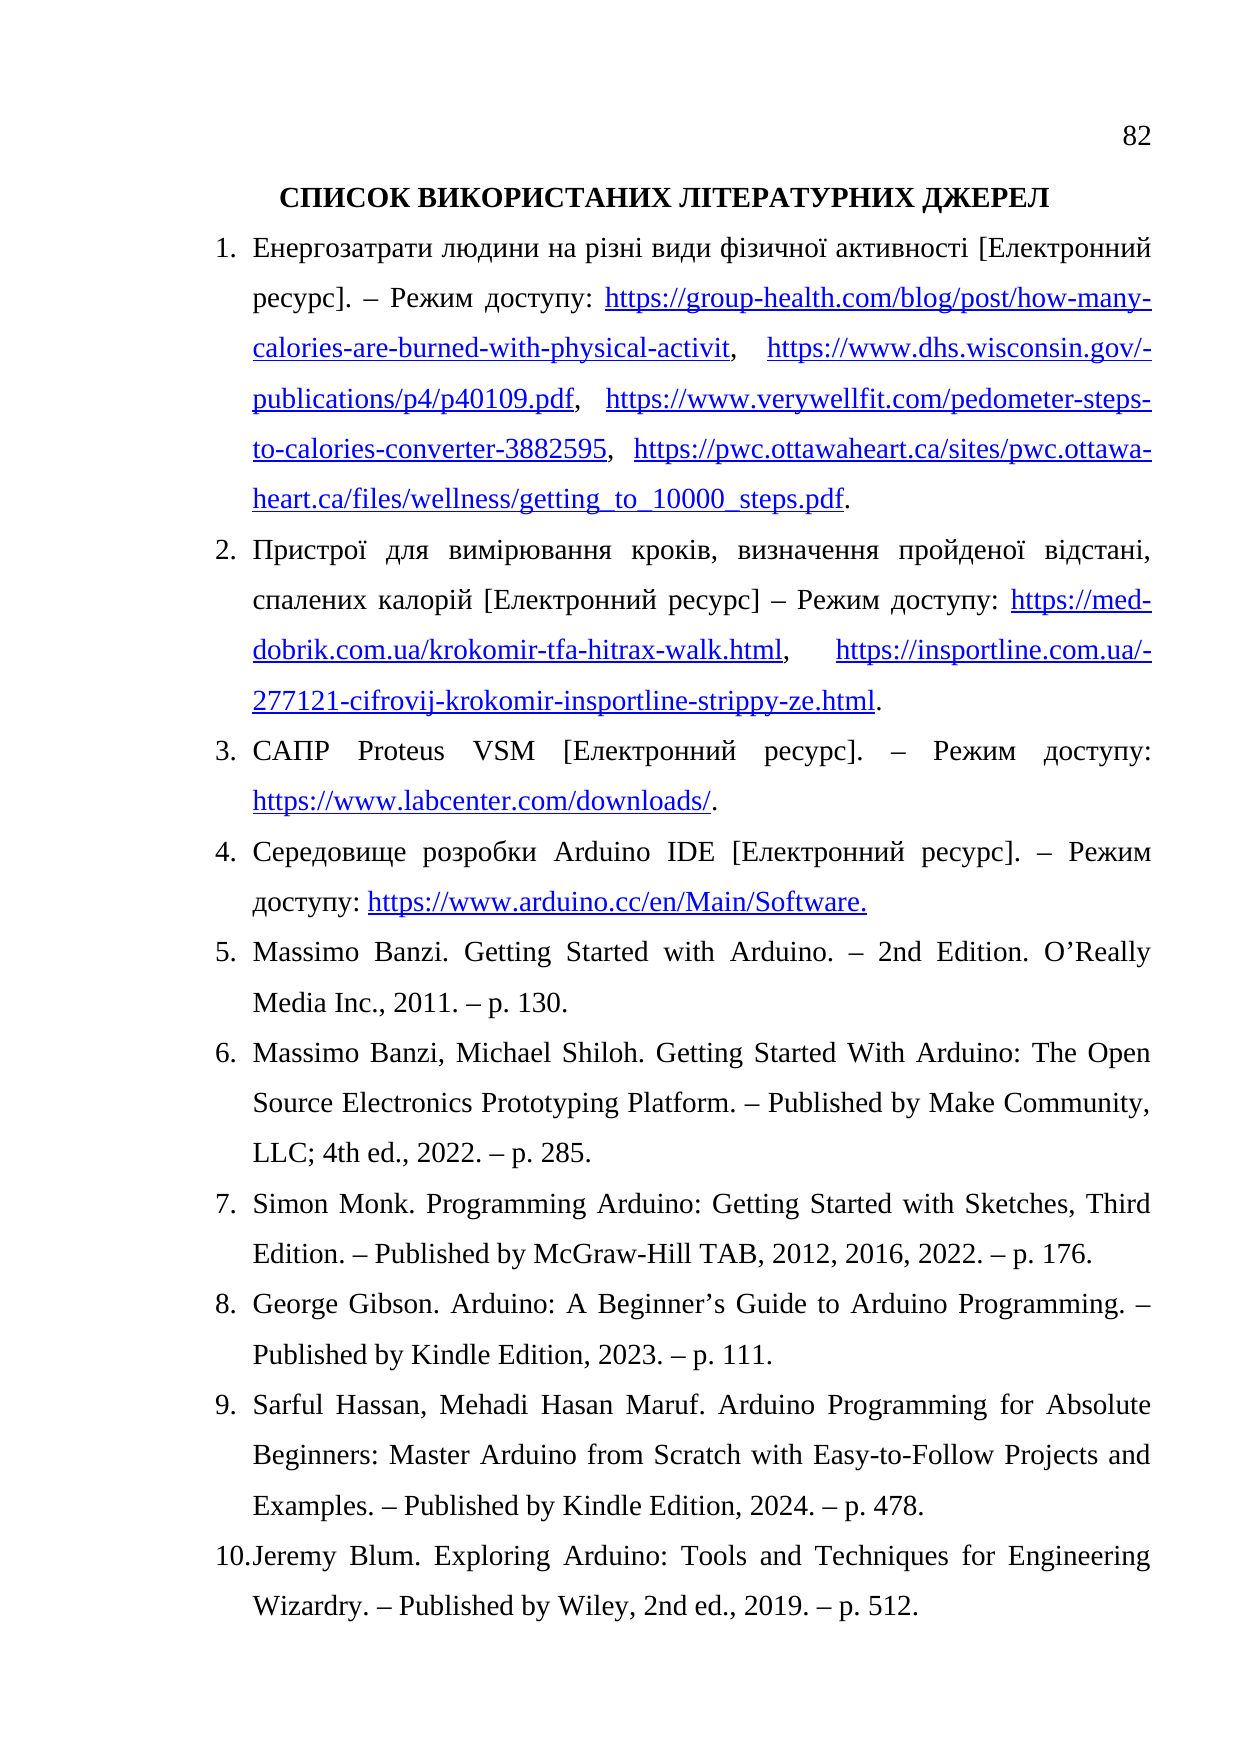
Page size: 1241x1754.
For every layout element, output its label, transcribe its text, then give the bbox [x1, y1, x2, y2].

list Simon Monk. Programming Arduino: Getting Started with Sketches, Third Edition. – Published by McGraw-Hill TAB, 2012, 2016, 2022. – p. 176. [215, 1186, 1152, 1270]
list George Gibson. Arduino: A Beginner’s Guide to Arduino Programming. – Published by Kindle Edition, 2023. – p. 111. [215, 1287, 1152, 1370]
subtitle Список використаних літературних джерел [177, 180, 1152, 213]
list Massimo Banzi. Getting Started with Arduino. – 2nd Edition. O’Really Media Inc., 2011. – p. 130. [215, 934, 1152, 1018]
list Sarful Hassan, Mehadi Hasan Maruf. Arduino Programming for Absolute Beginners: Master Arduino from Scratch with Easy-to-Follow Projects and Examples. – Published by Kindle Edition, 2024. – p. 478. [215, 1387, 1152, 1521]
list Пристрої для вимірювання кроків, визначення пройденої відстані, спалених калорій [Електронний ресурс] – Режим доступу: https://med-dobrik.com.ua/krokomir-tfa-hitrax-walk.html, https://insportline.com.ua/­277121-cifrovij-krokomir-insport­line-strippy-ze.html. [215, 532, 1152, 716]
list Енергозатрати людини на різні види фізичної активності [Електронний ресурс]. – Режим доступу: https://group-health.com/blog/post/how-many-calories-are-burned-with-physical-activit, https://www.dhs.wisconsin.gov/­publications/p4/­p40109.pdf, https://www.verywellfit.com/pedometer-steps-to-calories-converter-3882595, https://pwc.ottawaheart.ca/sites/­pwc.ottawa­heart.­ca/­files/wellness/getting_to_10000_steps.pdf. [215, 230, 1152, 515]
list САПР Proteus VSM [Електронний ресурс]. – Режим доступу: https://www.labcenter.com/downloads/. [215, 733, 1152, 817]
list Jeremy Blum. Exploring Arduino: Tools and Techniques for Engineering Wizardry. – Published by Wiley, 2nd ed., 2019. – p. 512. [215, 1538, 1152, 1622]
list Massimo Banzi, Michael Shiloh. Getting Started With Arduino: The Open Source Electronics Prototyping Platform. – Published by Make Community, LLC; 4th ed., 2022. – p. 285. [215, 1035, 1152, 1169]
list Середовище розробки Arduino IDE [Електронний ресурс]. – Режим доступу: https://www.arduino.cc/en/Main/Software. [215, 834, 1152, 918]
